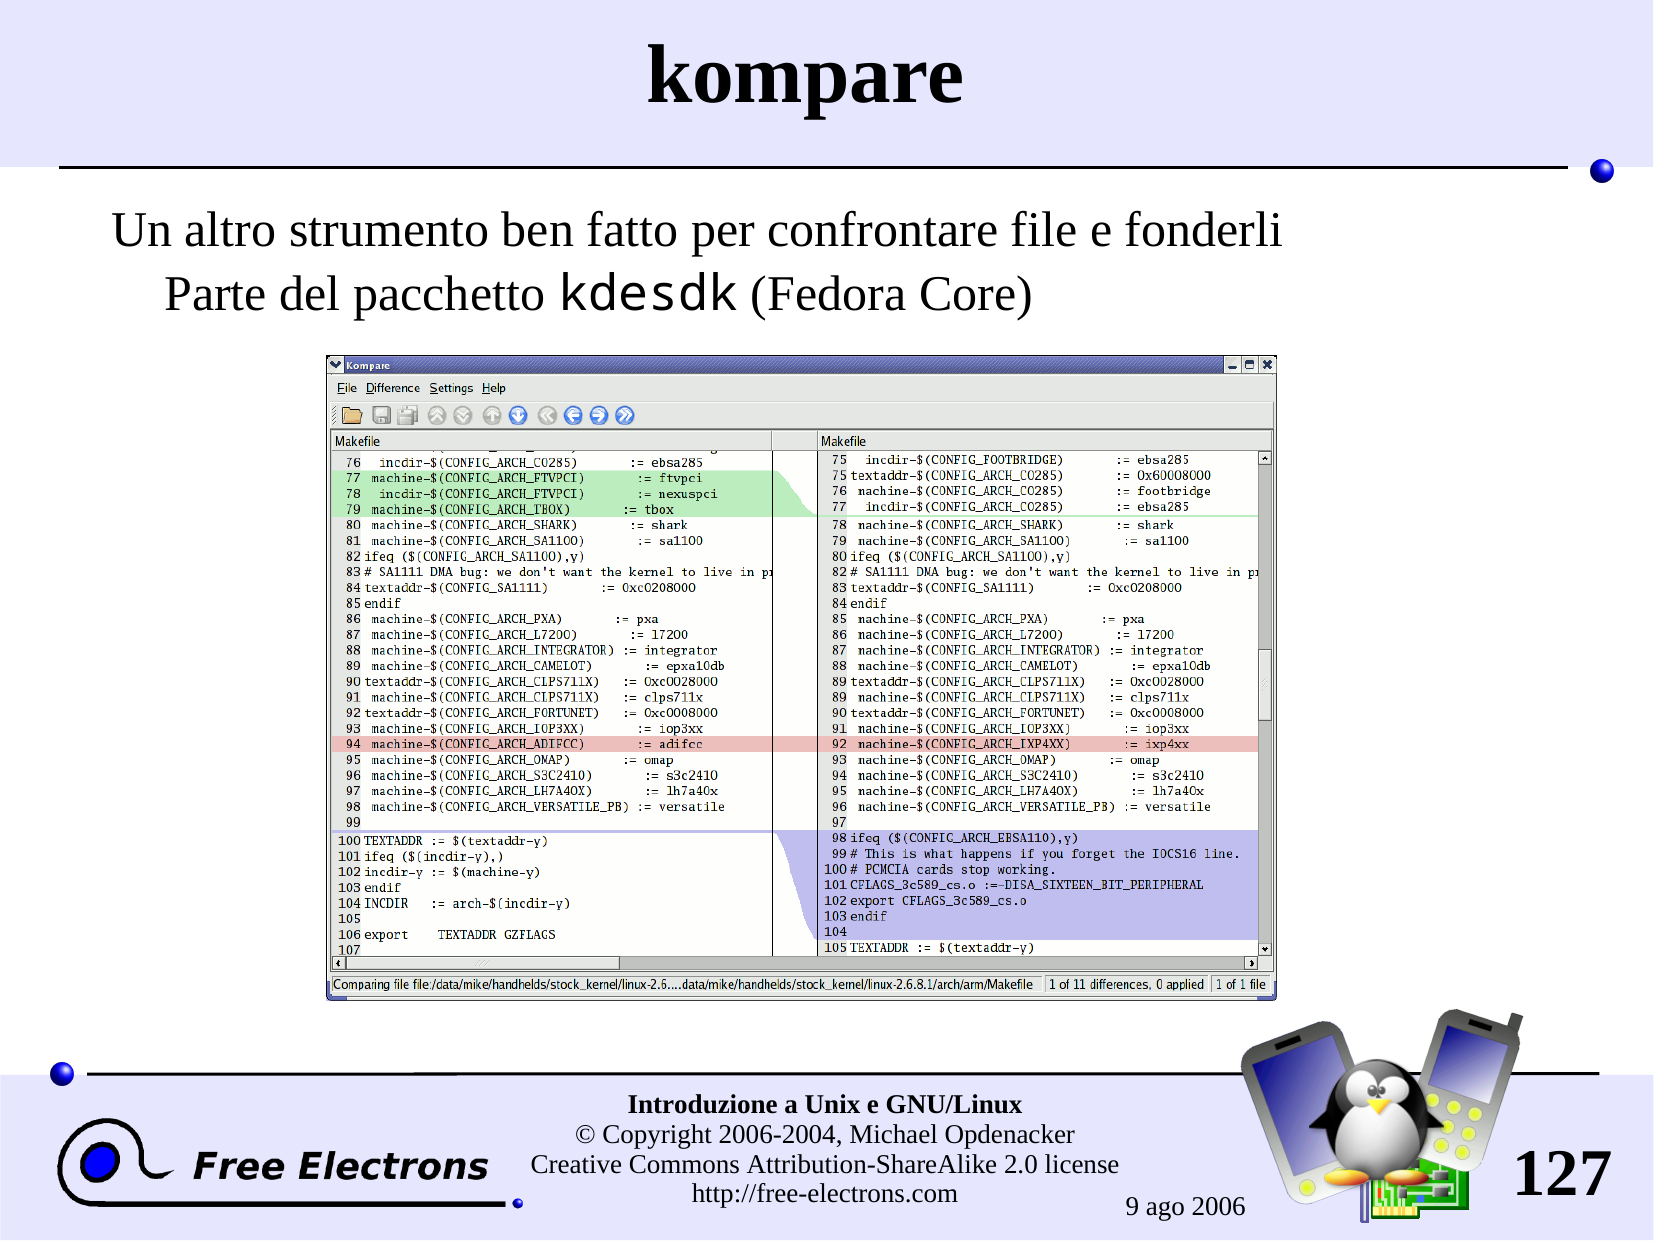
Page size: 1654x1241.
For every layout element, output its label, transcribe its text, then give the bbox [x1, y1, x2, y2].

title kompare [60, 20, 1551, 130]
picture [326, 355, 1277, 1001]
picture [50, 1107, 527, 1216]
list Un altro strumento ben fatto per confrontare file e fonderli Parte del pacchetto kdesdk (Fedora Core) [93, 201, 1506, 1052]
picture [1225, 1003, 1538, 1241]
